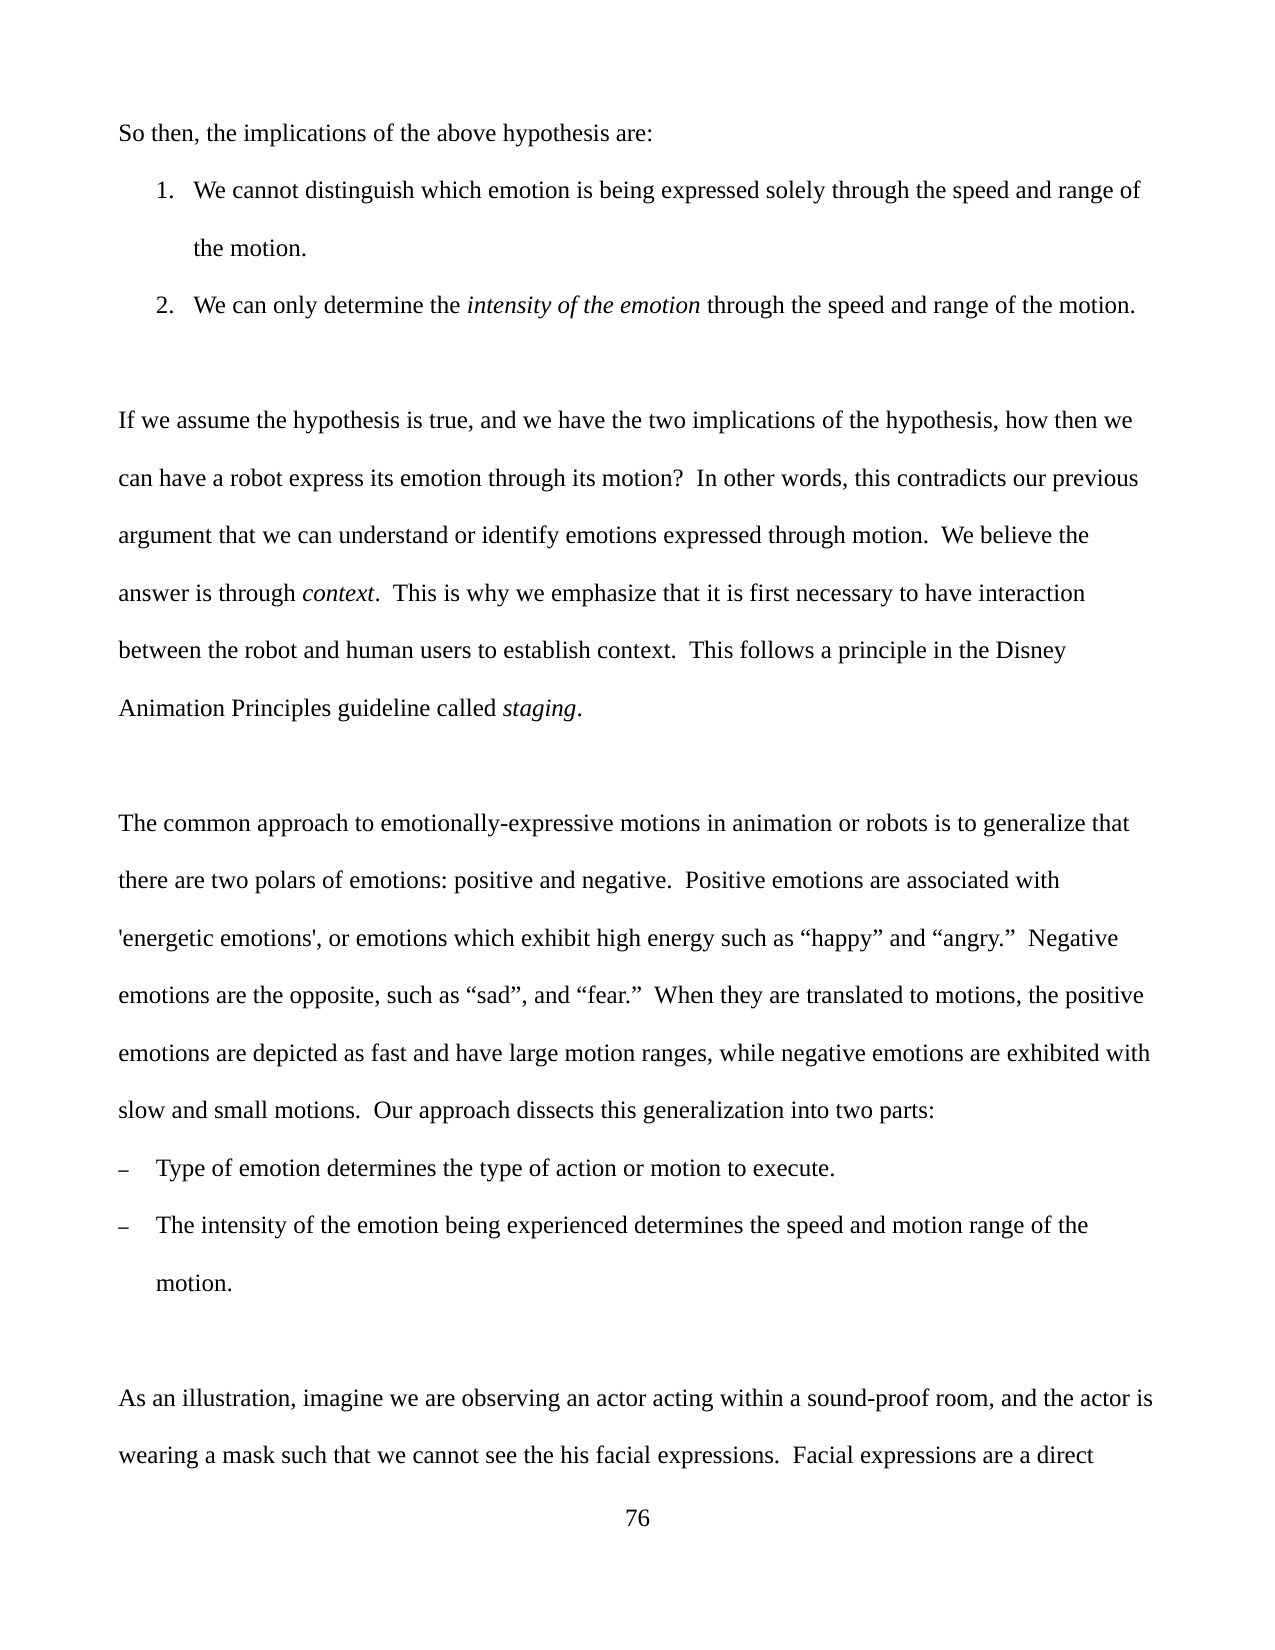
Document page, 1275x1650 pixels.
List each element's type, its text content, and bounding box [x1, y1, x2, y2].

text If we assume the hypothesis is true, and we have the two implications of the hypothesis, how then we can have a robot express its emotion through its motion? In other words, this contradicts our previous argument that we can understand or identify emotions expressed through motion. We believe the answer is through context. This is why we emphasize that it is first necessary to have interaction between the robot and human users to establish context. This follows a principle in the Disney Animation Principles guideline called staging. [118, 406, 1157, 722]
text So then, the implications of the above hypothesis are: [118, 118, 1157, 147]
text The common approach to emotionally-expressive motions in animation or robots is to generalize that there are two polars of emotions: positive and negative. Positive emotions are associated with 'energetic emotions', or emotions which exhibit high energy such as “happy” and “angry.” Negative emotions are the opposite, such as “sad”, and “fear.” When they are translated to motions, the positive emotions are depicted as fast and have large motion ranges, while negative emotions are exhibited with slow and small motions. Our approach dissects this generalization into two parts: [118, 808, 1157, 1124]
list We can only determine the intensity of the emotion through the speed and range of the motion. [156, 291, 1157, 319]
list Type of emotion determines the type of action or motion to execute. [118, 1153, 1157, 1182]
list The intensity of the emotion being experienced determines the speed and motion range of the motion. [118, 1211, 1157, 1297]
text As an illustration, imagine we are observing an actor acting within a sound-proof room, and the actor is wearing a mask such that we cannot see the his facial expressions. Facial expressions are a direct [118, 1383, 1157, 1469]
list We cannot distinguish which emotion is being expressed solely through the speed and range of the motion. [156, 176, 1157, 262]
